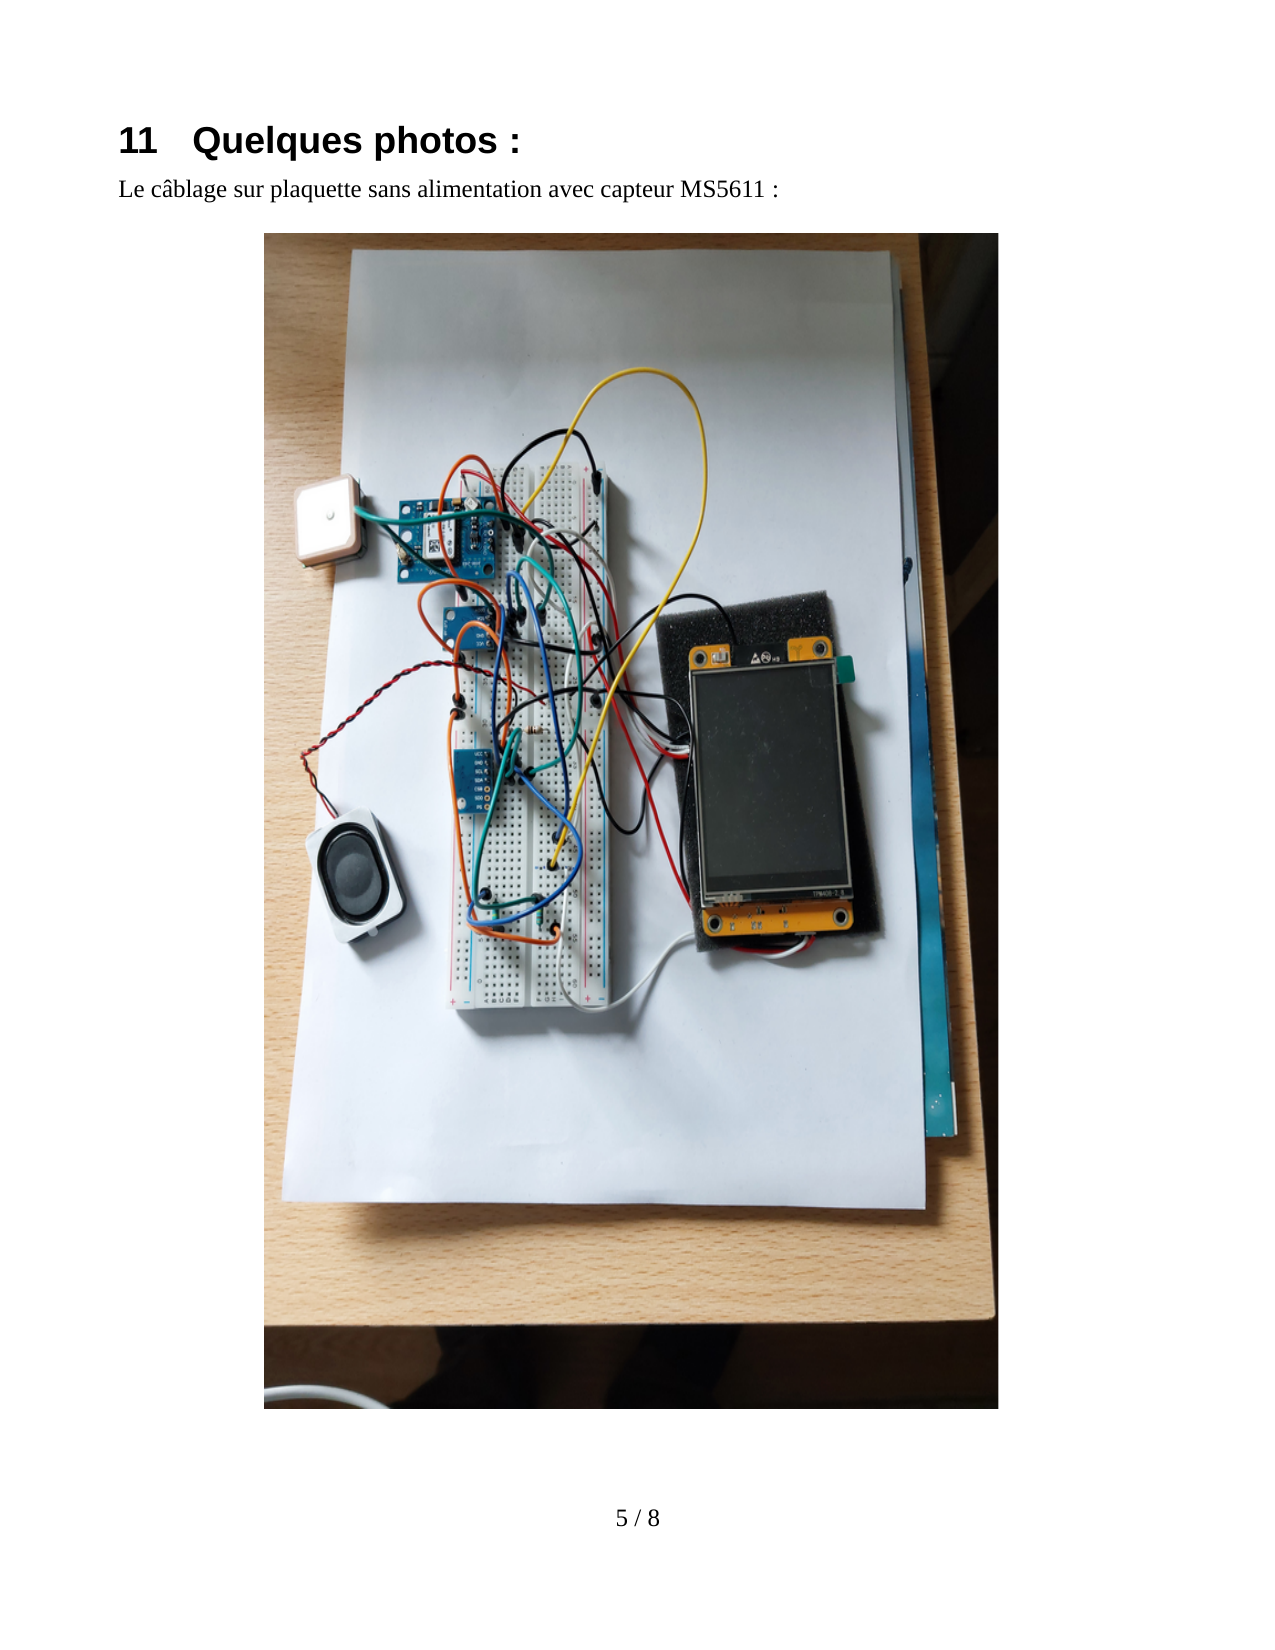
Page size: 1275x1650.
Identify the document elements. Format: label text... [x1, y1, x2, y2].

picture [264, 233, 999, 1409]
subtitle Quelques photos : [118, 118, 1157, 161]
text Le câblage sur plaquette sans alimentation avec capteur MS5611 : [118, 174, 1157, 202]
